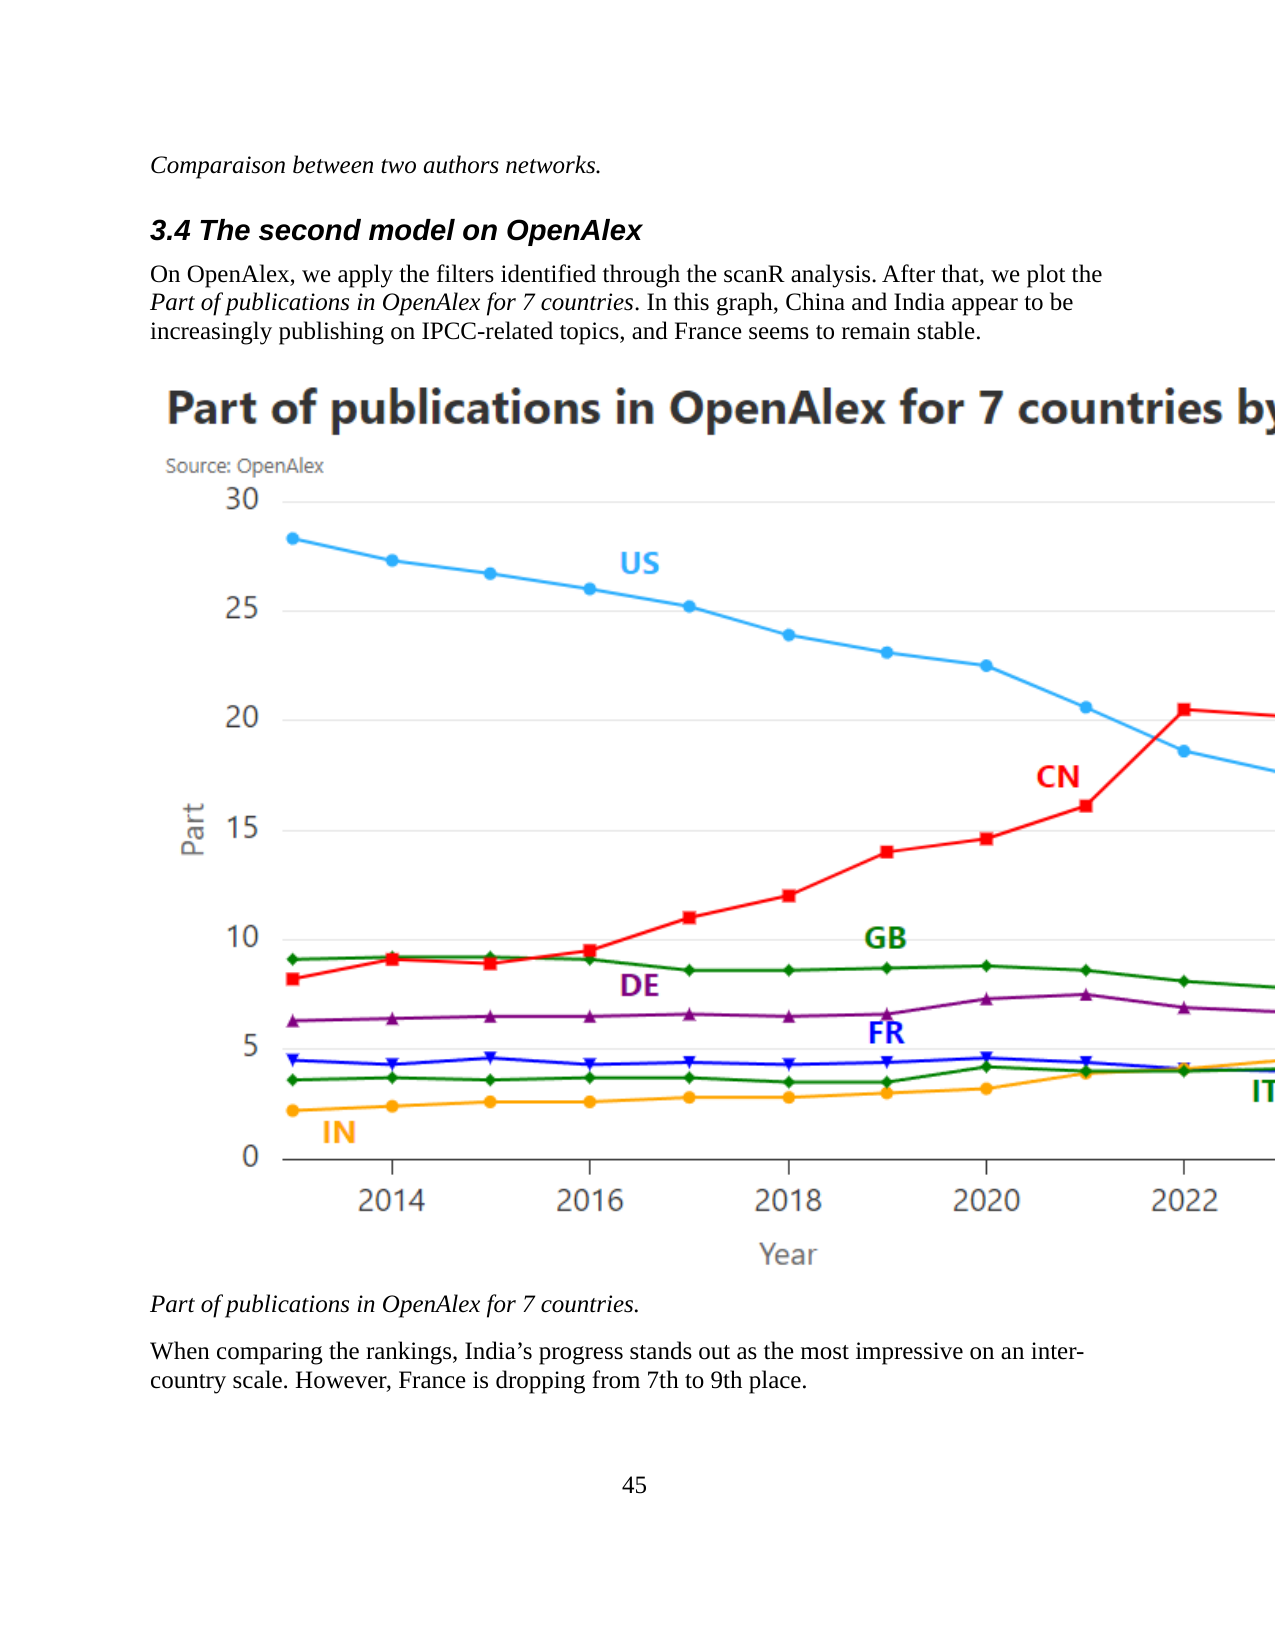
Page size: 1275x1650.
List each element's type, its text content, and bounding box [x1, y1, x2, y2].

text When comparing the rankings, India’s progress stands out as the most impressive on an inter-country scale. However, France is dropping from 7th to 9th place. [150, 1336, 1125, 1393]
text On OpenAlex, we apply the filters identified through the scanR analysis. After that, we plot the Part of publications in OpenAlex for 7 countries. In this graph, China and India appear to be increasingly publishing on IPCC-related topics, and France seems to remain stable. [150, 259, 1125, 345]
text Part of publications in OpenAlex for 7 countries. [150, 1284, 1125, 1318]
subtitle 3.4 The second model on OpenAlex [150, 213, 1125, 246]
picture [150, 353, 1275, 1284]
text Comparaison between two authors networks. [150, 150, 1125, 179]
